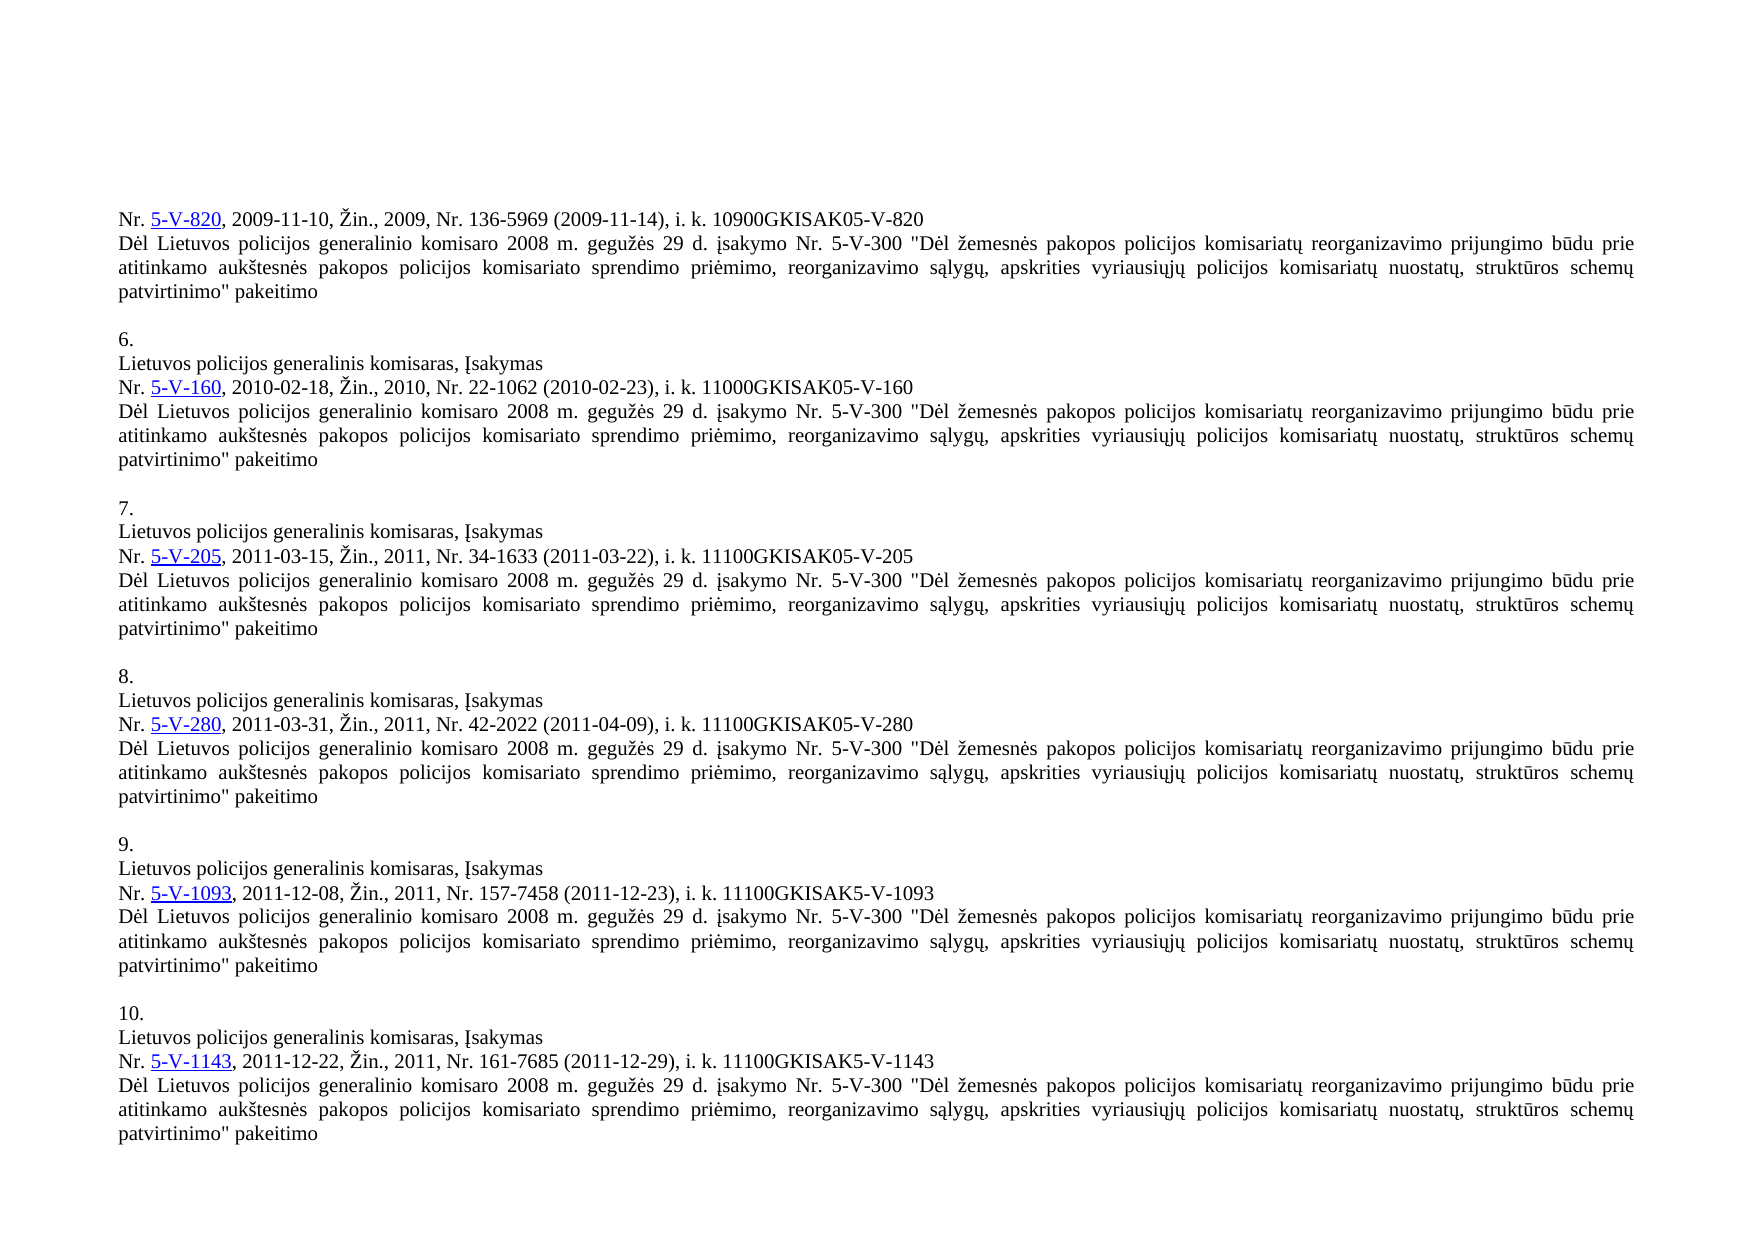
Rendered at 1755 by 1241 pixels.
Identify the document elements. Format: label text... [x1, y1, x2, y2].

text 6. [118, 327, 1636, 351]
text Dėl Lietuvos policijos generalinio komisaro 2008 m. gegužės 29 d. įsakymo Nr. 5-V-300 "Dėl žemesnės pakopos policijos komisariatų reorganizavimo prijungimo būdu prie atitinkamo aukštesnės pakopos policijos komisariato sprendimo priėmimo, reorganizavimo sąlygų, apskrities vyriausiųjų policijos komisariatų nuostatų, struktūros schemų patvirtinimo" pakeitimo [118, 1073, 1636, 1145]
text Nr. 5-V-1143, 2011-12-22, Žin., 2011, Nr. 161-7685 (2011-12-29), i. k. 11100GKISAK5-V-1143 [118, 1049, 1636, 1073]
text Dėl Lietuvos policijos generalinio komisaro 2008 m. gegužės 29 d. įsakymo Nr. 5-V-300 "Dėl žemesnės pakopos policijos komisariatų reorganizavimo prijungimo būdu prie atitinkamo aukštesnės pakopos policijos komisariato sprendimo priėmimo, reorganizavimo sąlygų, apskrities vyriausiųjų policijos komisariatų nuostatų, struktūros schemų patvirtinimo" pakeitimo [118, 568, 1636, 640]
text Nr. 5-V-820, 2009-11-10, Žin., 2009, Nr. 136-5969 (2009-11-14), i. k. 10900GKISAK05-V-820 [118, 207, 1636, 231]
text Lietuvos policijos generalinis komisaras, Įsakymas [118, 519, 1636, 543]
text Nr. 5-V-1093, 2011-12-08, Žin., 2011, Nr. 157-7458 (2011-12-23), i. k. 11100GKISAK5-V-1093 [118, 880, 1636, 904]
text Dėl Lietuvos policijos generalinio komisaro 2008 m. gegužės 29 d. įsakymo Nr. 5-V-300 "Dėl žemesnės pakopos policijos komisariatų reorganizavimo prijungimo būdu prie atitinkamo aukštesnės pakopos policijos komisariato sprendimo priėmimo, reorganizavimo sąlygų, apskrities vyriausiųjų policijos komisariatų nuostatų, struktūros schemų patvirtinimo" pakeitimo [118, 736, 1636, 808]
text Dėl Lietuvos policijos generalinio komisaro 2008 m. gegužės 29 d. įsakymo Nr. 5-V-300 "Dėl žemesnės pakopos policijos komisariatų reorganizavimo prijungimo būdu prie atitinkamo aukštesnės pakopos policijos komisariato sprendimo priėmimo, reorganizavimo sąlygų, apskrities vyriausiųjų policijos komisariatų nuostatų, struktūros schemų patvirtinimo" pakeitimo [118, 399, 1636, 471]
text 8. [118, 664, 1636, 688]
text 7. [118, 495, 1636, 519]
text Lietuvos policijos generalinis komisaras, Įsakymas [118, 688, 1636, 712]
text Nr. 5-V-205, 2011-03-15, Žin., 2011, Nr. 34-1633 (2011-03-22), i. k. 11100GKISAK05-V-205 [118, 543, 1636, 568]
text 10. [118, 1001, 1636, 1025]
text Lietuvos policijos generalinis komisaras, Įsakymas [118, 351, 1636, 375]
text Dėl Lietuvos policijos generalinio komisaro 2008 m. gegužės 29 d. įsakymo Nr. 5-V-300 "Dėl žemesnės pakopos policijos komisariatų reorganizavimo prijungimo būdu prie atitinkamo aukštesnės pakopos policijos komisariato sprendimo priėmimo, reorganizavimo sąlygų, apskrities vyriausiųjų policijos komisariatų nuostatų, struktūros schemų patvirtinimo" pakeitimo [118, 231, 1636, 303]
text Dėl Lietuvos policijos generalinio komisaro 2008 m. gegužės 29 d. įsakymo Nr. 5-V-300 "Dėl žemesnės pakopos policijos komisariatų reorganizavimo prijungimo būdu prie atitinkamo aukštesnės pakopos policijos komisariato sprendimo priėmimo, reorganizavimo sąlygų, apskrities vyriausiųjų policijos komisariatų nuostatų, struktūros schemų patvirtinimo" pakeitimo [118, 904, 1636, 977]
text Lietuvos policijos generalinis komisaras, Įsakymas [118, 1025, 1636, 1049]
text Nr. 5-V-160, 2010-02-18, Žin., 2010, Nr. 22-1062 (2010-02-23), i. k. 11000GKISAK05-V-160 [118, 375, 1636, 399]
text 9. [118, 832, 1636, 856]
text Lietuvos policijos generalinis komisaras, Įsakymas [118, 856, 1636, 880]
text Nr. 5-V-280, 2011-03-31, Žin., 2011, Nr. 42-2022 (2011-04-09), i. k. 11100GKISAK05-V-280 [118, 712, 1636, 736]
